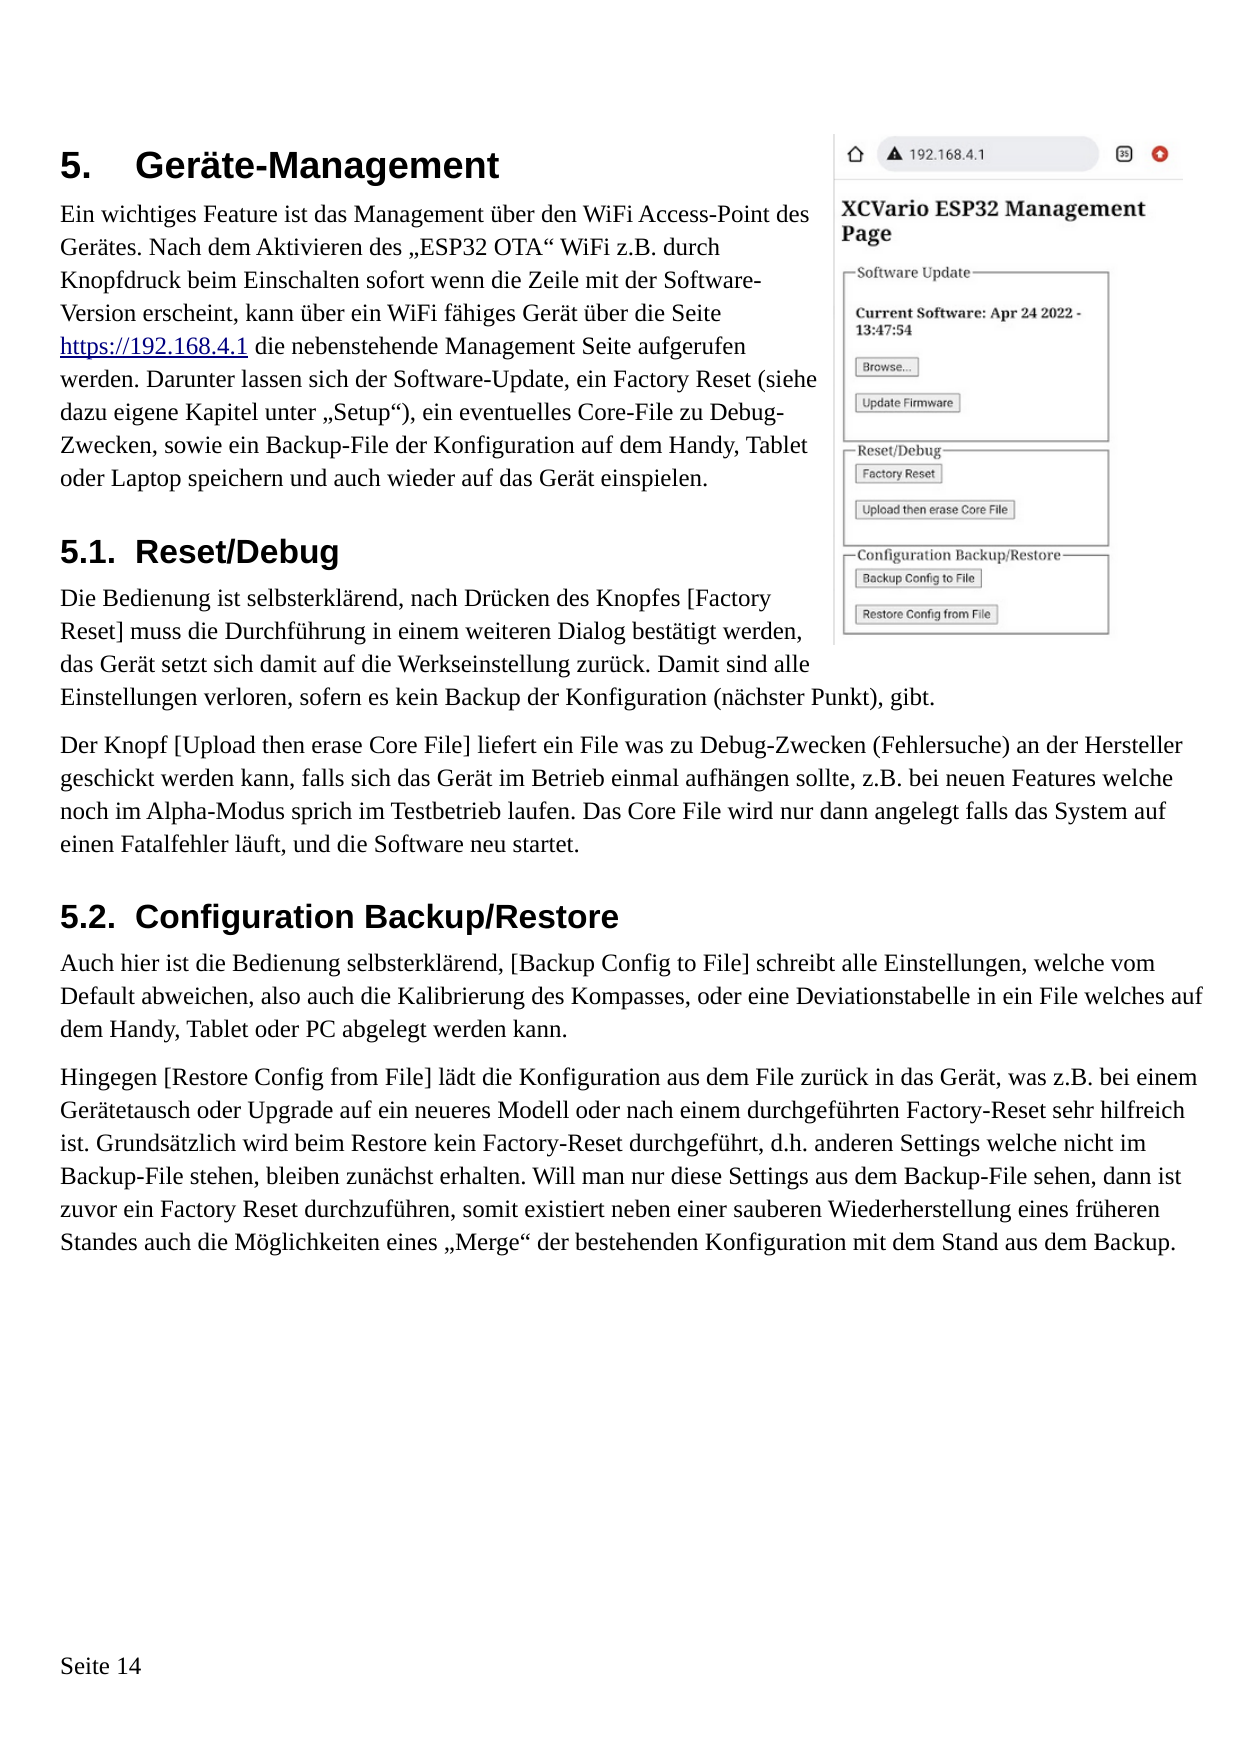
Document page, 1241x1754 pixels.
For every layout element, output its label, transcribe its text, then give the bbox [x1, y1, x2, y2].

subtitle Geräte-Management [60, 143, 833, 187]
subtitle Reset/Debug [60, 532, 833, 571]
text Der Knopf [Upload then erase Core File] liefert ein File was zu Debug-Zwecken (Fehlersuche) an der Hersteller geschickt werden kann, falls sich das Gerät im Betrieb einmal aufhängen sollte, z.B. bei neuen Features welche noch im Alpha-Modus sprich im Testbetrieb laufen. Das Core File wird nur dann angelegt falls das System auf einen Fatalfehler läuft, und die Software neu startet. [60, 730, 1207, 857]
text Auch hier ist die Bedienung selbsterklärend, [Backup Config to File] schreibt alle Einstellungen, welche vom Default abweichen, also auch die Kalibrierung des Kompasses, oder eine Deviationstabelle in ein File welches auf dem Handy, Tablet oder PC abgelegt werden kann. [60, 948, 1207, 1043]
text Ein wichtiges Feature ist das Management über den WiFi Access-Point des Gerätes. Nach dem Aktivieren des „ESP32 OTA“ WiFi z.B. durch Knopfdruck beim Einschalten sofort wenn die Zeile mit der Software-Version erscheint, kann über ein WiFi fähiges Gerät über die Seite https://192.168.4.1 die nebenstehende Management Seite aufgerufen werden. Darunter lassen sich der Software-Update, ein Factory Reset (siehe dazu eigene Kapitel unter „Setup“), ein eventuelles Core-File zu Debug-Zwecken, sowie ein Backup-File der Konfiguration auf dem Handy, Tablet oder Laptop speichern und auch wieder auf das Gerät einspielen. [60, 199, 833, 492]
subtitle [1183, 143, 1207, 187]
picture [833, 134, 1183, 645]
text Die Bedienung ist selbsterklärend, nach Drücken des Knopfes [Factory Reset] muss die Durchführung in einem weiteren Dialog bestätigt werden, das Gerät setzt sich damit auf die Werkseinstellung zurück. Damit sind alle Einstellungen verloren, sofern es kein Backup der Konfiguration (nächster Punkt), gibt. [60, 583, 1207, 711]
subtitle [1183, 532, 1207, 571]
text Hingegen [Restore Config from File] lädt die Konfiguration aus dem File zurück in das Gerät, was z.B. bei einem Gerätetausch oder Upgrade auf ein neueres Modell oder nach einem durchgeführten Factory-Reset sehr hilfreich ist. Grundsätzlich wird beim Restore kein Factory-Reset durchgeführt, d.h. anderen Settings welche nicht im Backup-File stehen, bleiben zunächst erhalten. Will man nur diese Settings aus dem Backup-File sehen, dann ist zuvor ein Factory Reset durchzuführen, somit existiert neben einer sauberen Wiederherstellung eines früheren Standes auch die Möglichkeiten eines „Merge“ der bestehenden Konfiguration mit dem Stand aus dem Backup. [60, 1062, 1207, 1256]
subtitle Configuration Backup/Restore [60, 897, 1207, 936]
